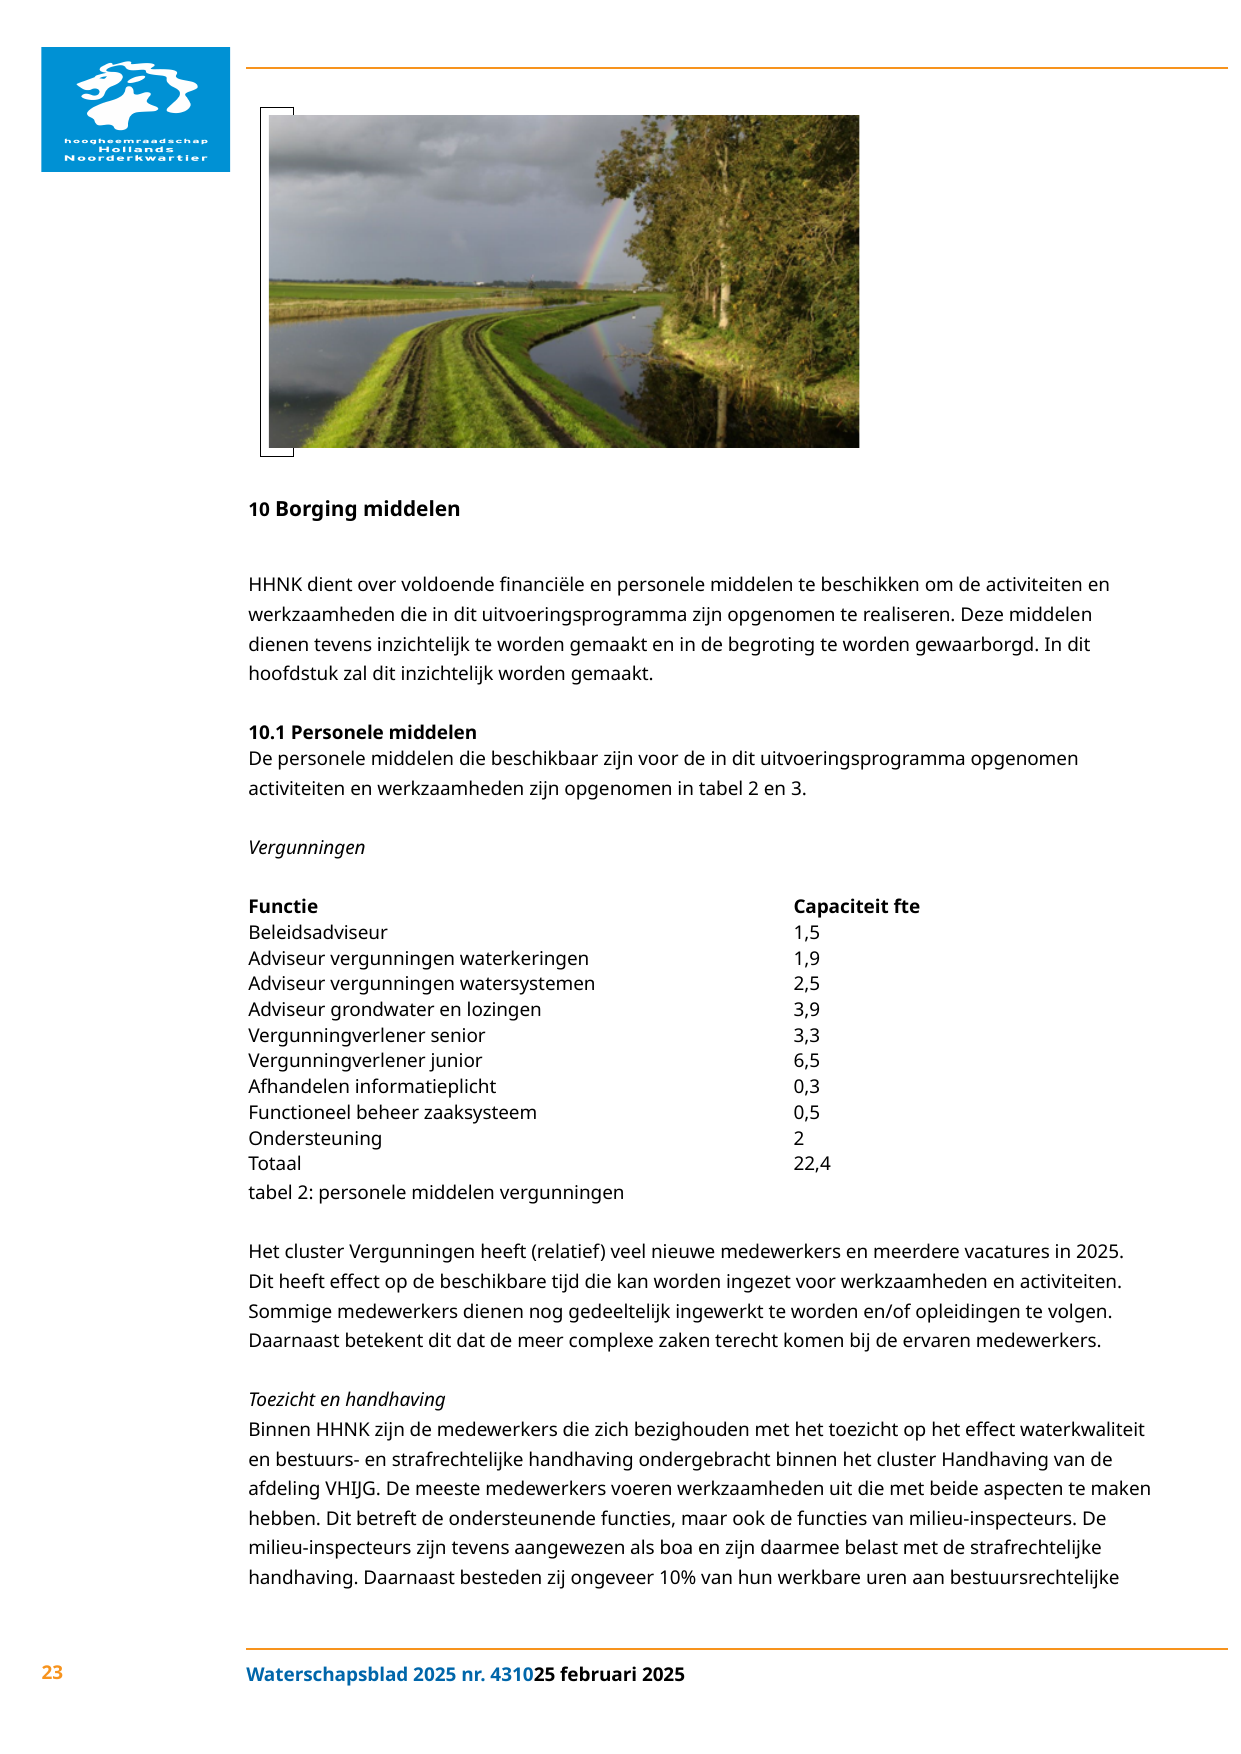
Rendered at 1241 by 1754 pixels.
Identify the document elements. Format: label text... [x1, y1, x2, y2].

text Het cluster Vergunningen heeft (relatief) veel nieuwe medewerkers en meerdere vacatures in 2025. Dit heeft effect op de beschikbare tijd die kan worden ingezet voor werkzaamheden en activiteiten. Sommige medewerkers dienen nog gedeeltelijk ingewerkt te worden en/of opleidingen te volgen. Daarnaast betekent dit dat de meer complexe zaken terecht komen bij de ervaren medewerkers. [248, 1239, 1152, 1353]
table_cell 3,9 [793, 996, 1152, 1022]
table_cell Ondersteuning [248, 1125, 793, 1151]
text 10.1 Personele middelen [248, 719, 1152, 745]
picture [268, 115, 860, 448]
table_cell Adviseur vergunningen watersystemen [248, 970, 793, 996]
table_cell Vergunningverlener senior [248, 1022, 793, 1048]
picture [118, 62, 197, 112]
table_cell Adviseur grondwater en lozingen [248, 996, 793, 1022]
text 10 Borging middelen [248, 494, 1152, 522]
table_cell 1,5 [793, 919, 1152, 945]
table_cell 22,4 [793, 1151, 1152, 1176]
text Vergunningen [248, 834, 1152, 860]
table_cell Functioneel beheer zaaksysteem [248, 1099, 793, 1125]
table_header Functie [248, 893, 793, 919]
table_cell 2 [793, 1125, 1152, 1151]
text tabel 2: personele middelen vergunningen [248, 1179, 1152, 1205]
picture [88, 87, 157, 130]
text HHNK dient over voldoende financiële en personele middelen te beschikken om de activiteiten en werkzaamheden die in dit uitvoeringsprogramma zijn opgenomen te realiseren. Deze middelen dienen tevens inzichtelijk te worden gemaakt en in de begroting te worden gewaarborgd. In dit hoofdstuk zal dit inzichtelijk worden gemaakt. [248, 572, 1152, 686]
table_header Capaciteit fte [793, 893, 1152, 919]
table_cell 1,9 [793, 945, 1152, 970]
table_cell Totaal [248, 1151, 793, 1176]
text De personele middelen die beschikbaar zijn voor de in dit uitvoeringsprogramma opgenomen activiteiten en werkzaamheden zijn opgenomen in tabel 2 en 3. [248, 745, 1152, 801]
table_cell Adviseur vergunningen waterkeringen [248, 945, 793, 970]
table_cell 3,3 [793, 1022, 1152, 1048]
table_cell Vergunningverlener junior [248, 1048, 793, 1073]
picture [78, 64, 122, 99]
table_cell 0,3 [793, 1073, 1152, 1099]
text Binnen HHNK zijn de medewerkers die zich bezighouden met het toezicht op het effect waterkwaliteit en bestuurs- en strafrechtelijke handhaving ondergebracht binnen het cluster Handhaving van de afdeling VHIJG. De meeste medewerkers voeren werkzaamheden uit die met beide aspecten te maken hebben. Dit betreft de ondersteunende functies, maar ook de functies van milieu-inspecteurs. De milieu-inspecteurs zijn tevens aangewezen als boa en zijn daarmee belast met de strafrechtelijke handhaving. Daarnaast besteden zij ongeveer 10% van hun werkbare uren aan bestuursrechtelijke [248, 1416, 1152, 1590]
table_cell Beleidsadviseur [248, 919, 793, 945]
table_cell Afhandelen informatieplicht [248, 1073, 793, 1099]
table_cell 2,5 [793, 970, 1152, 996]
table_cell 6,5 [793, 1048, 1152, 1073]
text Toezicht en handhaving [248, 1387, 1152, 1412]
picture [129, 76, 144, 82]
table_cell 0,5 [793, 1099, 1152, 1125]
